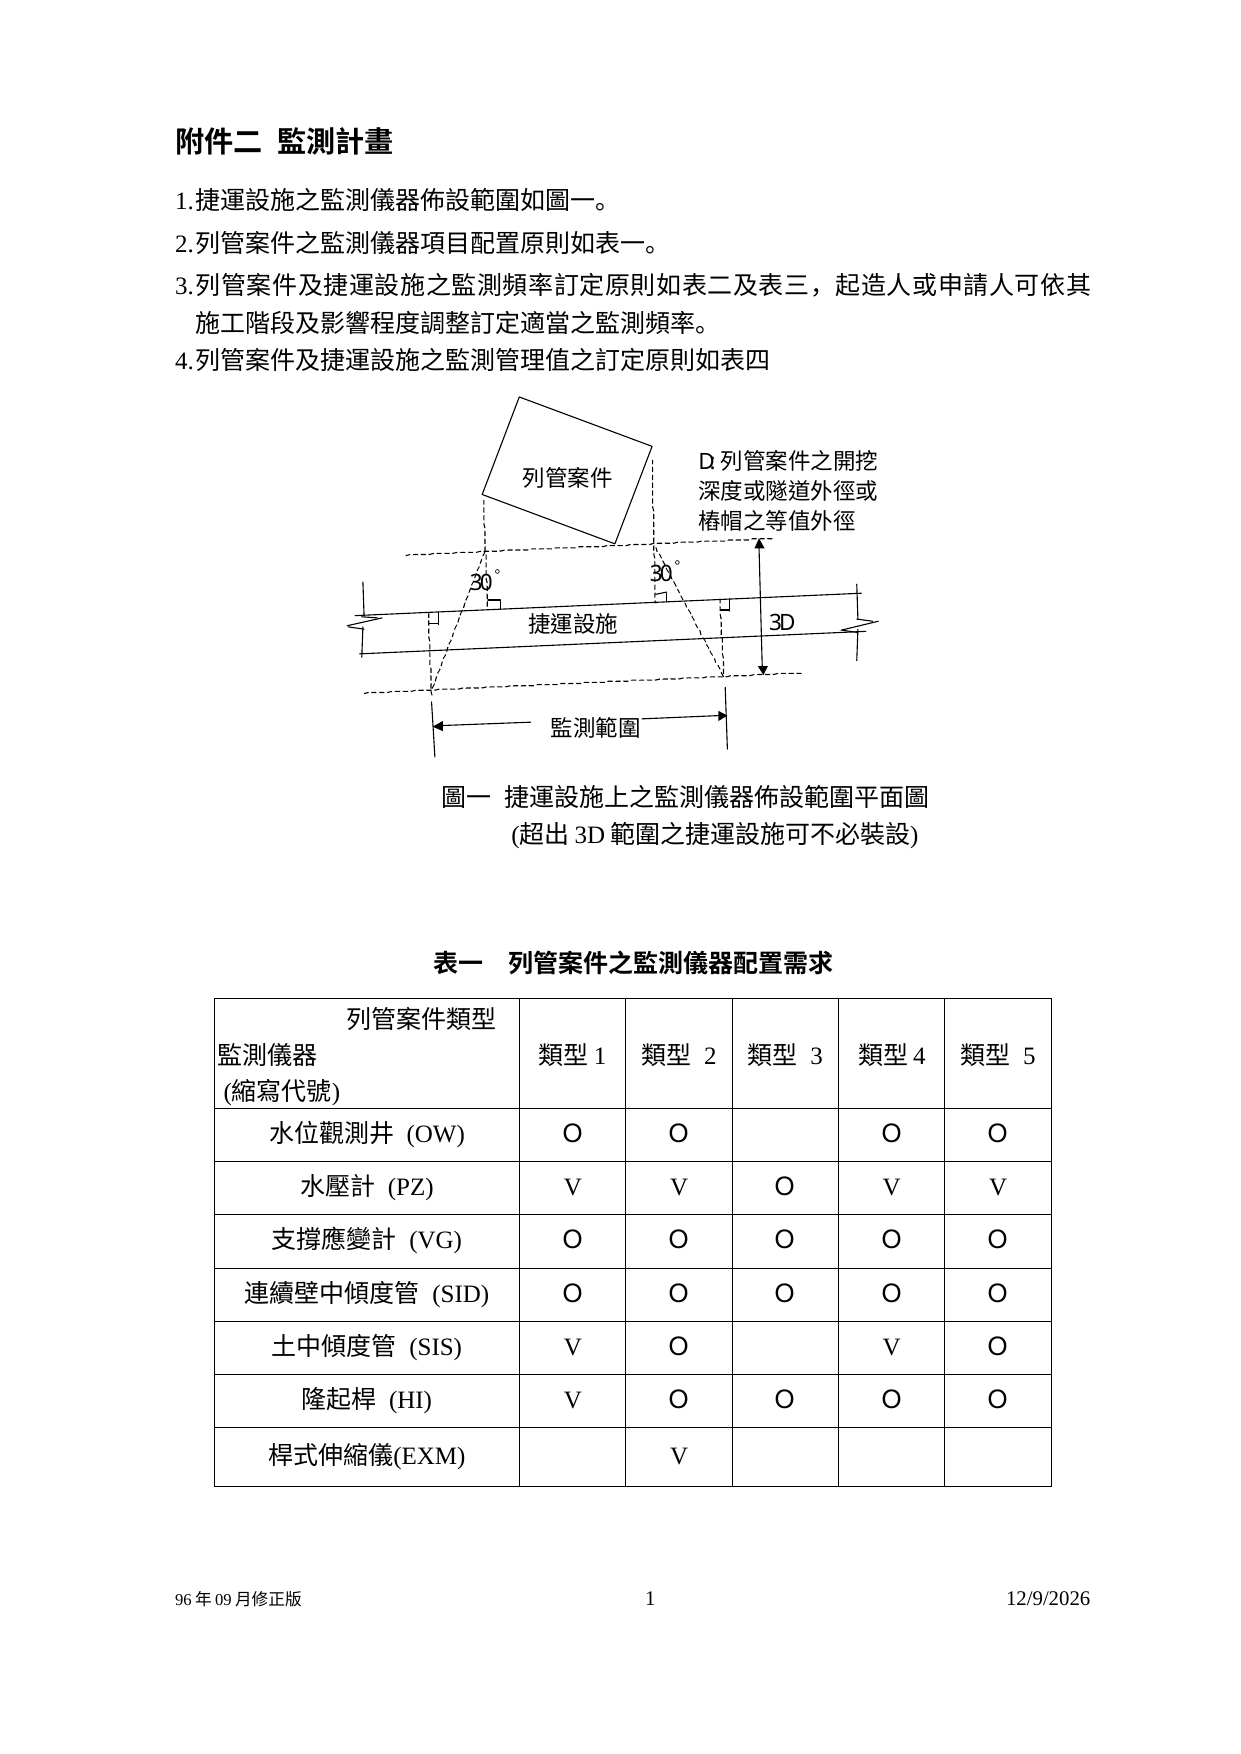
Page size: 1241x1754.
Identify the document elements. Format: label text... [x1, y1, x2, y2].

text 表一 列管案件之監測儀器配置需求 [175, 943, 1092, 979]
table_cell 連續壁中傾度管 (SID) [215, 1269, 519, 1321]
table_cell [520, 1428, 625, 1486]
table_cell V [520, 1162, 625, 1214]
table_cell 土中傾度管 (SIS) [215, 1322, 519, 1374]
table_cell Ｏ [626, 1322, 732, 1374]
table_cell Ｏ [839, 1215, 944, 1267]
list 列管案件之監測儀器項目配置原則如表一。 [175, 222, 1092, 259]
table_cell 支撐應變計 (VG) [215, 1215, 519, 1267]
table_cell Ｏ [626, 1375, 732, 1427]
table_cell Ｏ [839, 1109, 944, 1161]
table_cell [733, 1322, 838, 1374]
table_cell V [839, 1162, 944, 1214]
table_cell Ｏ [945, 1109, 1051, 1161]
table_cell V [520, 1322, 625, 1374]
table_cell 桿式伸縮儀(EXM) [215, 1428, 519, 1486]
table_cell 隆起桿 (HI) [215, 1375, 519, 1427]
table_cell Ｏ [945, 1269, 1051, 1321]
table_cell Ｏ [733, 1162, 838, 1214]
text 附件二 監測計畫 [175, 118, 1092, 160]
table_cell Ｏ [520, 1109, 625, 1161]
list 列管案件及捷運設施之監測管理值之訂定原則如表四 [175, 339, 1092, 377]
table_cell Ｏ [733, 1375, 838, 1427]
table_header 類型 5 [945, 999, 1051, 1108]
table_cell V [626, 1428, 732, 1486]
table_header 類型4 [839, 999, 944, 1108]
table_cell V [520, 1375, 625, 1427]
table_cell Ｏ [733, 1269, 838, 1321]
table_header 類型 3 [733, 999, 838, 1108]
list 捷運設施之監測儀器佈設範圍如圖一。 [175, 179, 1092, 217]
table_cell Ｏ [626, 1215, 732, 1267]
table_cell Ｏ [626, 1269, 732, 1321]
table_cell 水壓計 (PZ) [215, 1162, 519, 1214]
table_header 類型 2 [626, 999, 732, 1108]
table_header 類型1 [520, 999, 625, 1108]
text 圖一 捷運設施上之監測儀器佈設範圍平面圖 (超出3D範圍之捷運設施可不必裝設) [278, 778, 1092, 850]
table_cell Ｏ [520, 1269, 625, 1321]
table_cell Ｏ [945, 1375, 1051, 1427]
table_cell 水位觀測井 (OW) [215, 1109, 519, 1161]
table_cell Ｏ [839, 1269, 944, 1321]
table_cell V [839, 1322, 944, 1374]
table_cell [945, 1428, 1051, 1486]
list 列管案件及捷運設施之監測頻率訂定原則如表二及表三，起造人或申請人可依其施工階段及影響程度調整訂定適當之監測頻率。 [175, 264, 1092, 339]
table_header 列管案件類型 監測儀器 (縮寫代號) [215, 999, 519, 1108]
table_cell Ｏ [520, 1215, 625, 1267]
table_cell Ｏ [733, 1215, 838, 1267]
table_cell [839, 1428, 944, 1486]
table_cell Ｏ [945, 1322, 1051, 1374]
table_cell Ｏ [626, 1109, 732, 1161]
table_cell [733, 1428, 838, 1486]
table_cell V [626, 1162, 732, 1214]
table_cell V [945, 1162, 1051, 1214]
table_cell Ｏ [839, 1375, 944, 1427]
table_cell [733, 1109, 838, 1161]
table_cell Ｏ [945, 1215, 1051, 1267]
